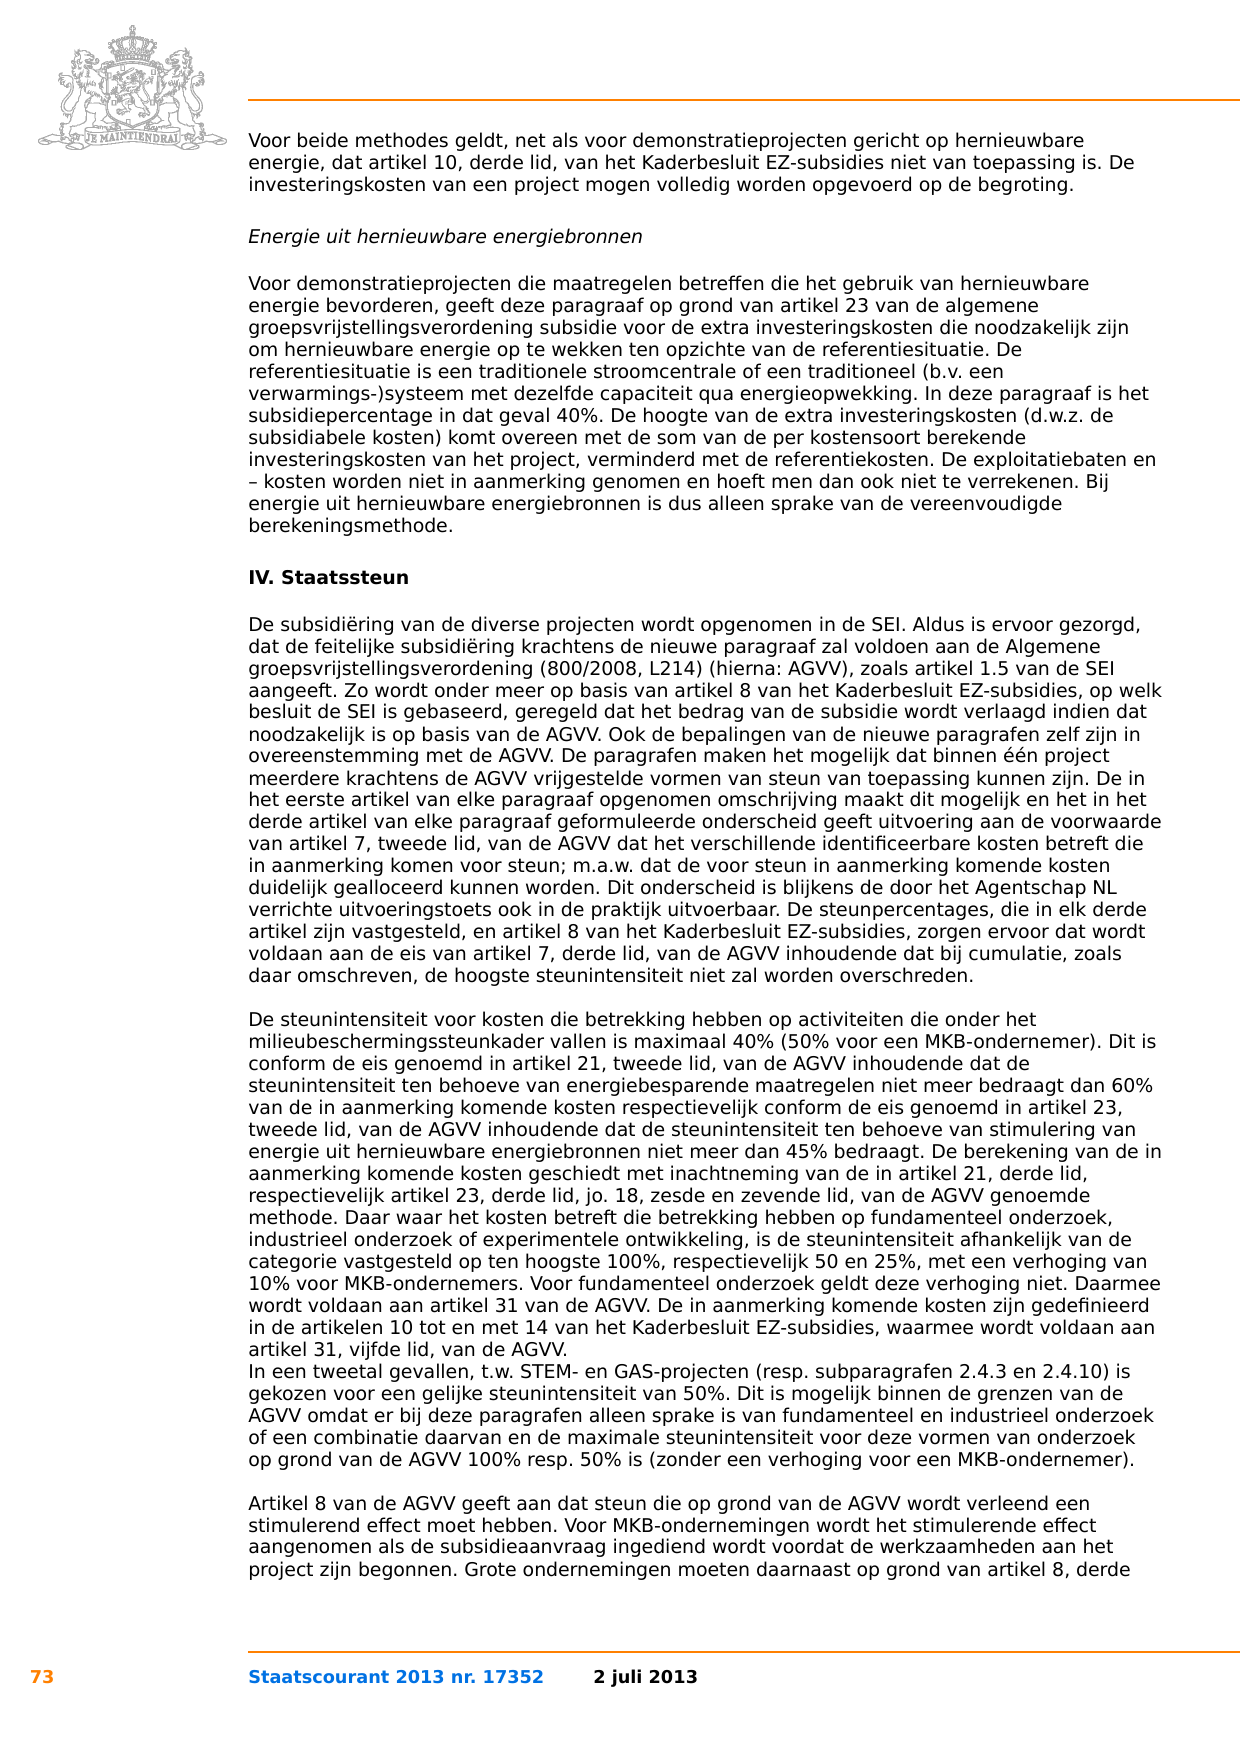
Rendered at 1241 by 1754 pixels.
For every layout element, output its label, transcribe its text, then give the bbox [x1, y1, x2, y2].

subtitle IV. Staatssteun [248, 567, 1163, 588]
subtitle Energie uit hernieuwbare energiebronnen [248, 226, 1163, 248]
text De steunintensiteit voor kosten die betrekking hebben op activiteiten die onder het milieubeschermingssteunkader vallen is maximaal 40% (50% voor een MKB-ondernemer). Dit is conform de eis genoemd in artikel 21, tweede lid, van de AGVV inhoudende dat de steunintensiteit ten behoeve van energiebesparende maatregelen niet meer bedraagt dan 60% van de in aanmerking komende kosten respectievelijk conform de eis genoemd in artikel 23, tweede lid, van de AGVV inhoudende dat de steunintensiteit ten behoeve van stimulering van energie uit hernieuwbare energiebronnen niet meer dan 45% bedraagt. De berekening van de in aanmerking komende kosten geschiedt met inachtneming van de in artikel 21, derde lid, respectievelijk artikel 23, derde lid, jo. 18, zesde en zevende lid, van de AGVV genoemde methode. Daar waar het kosten betreft die betrekking hebben op fundamenteel onderzoek, industrieel onderzoek of experimentele ontwikkeling, is de steunintensiteit afhankelijk van de categorie vastgesteld op ten hoogste 100%, respectievelijk 50 en 25%, met een verhoging van 10% voor MKB-ondernemers. Voor fundamenteel onderzoek geldt deze verhoging niet. Daarmee wordt voldaan aan artikel 31 van de AGVV. De in aanmerking komende kosten zijn gedefinieerd in de artikelen 10 tot en met 14 van het Kaderbesluit EZ-subsidies, waarmee wordt voldaan aan artikel 31, vijfde lid, van de AGVV. [248, 1009, 1163, 1361]
text De subsidiëring van de diverse projecten wordt opgenomen in de SEI. Aldus is ervoor gezorgd, dat de feitelijke subsidiëring krachtens de nieuwe paragraaf zal voldoen aan de Algemene groepsvrijstellingsverordening (800/2008, L214) (hierna: AGVV), zoals artikel 1.5 van de SEI aangeeft. Zo wordt onder meer op basis van artikel 8 van het Kaderbesluit EZ-subsidies, op welk besluit de SEI is gebaseerd, geregeld dat het bedrag van de subsidie wordt verlaagd indien dat noodzakelijk is op basis van de AGVV. Ook de bepalingen van de nieuwe paragrafen zelf zijn in overeenstemming met de AGVV. De paragrafen maken het mogelijk dat binnen één project meerdere krachtens de AGVV vrijgestelde vormen van steun van toepassing kunnen zijn. De in het eerste artikel van elke paragraaf opgenomen omschrijving maakt dit mogelijk en het in het derde artikel van elke paragraaf geformuleerde onderscheid geeft uitvoering aan de voorwaarde van artikel 7, tweede lid, van de AGVV dat het verschillende identificeerbare kosten betreft die in aanmerking komen voor steun; m.a.w. dat de voor steun in aanmerking komende kosten duidelijk gealloceerd kunnen worden. Dit onderscheid is blijkens de door het Agentschap NL verrichte uitvoeringstoets ook in de praktijk uitvoerbaar. De steunpercentages, die in elk derde artikel zijn vastgesteld, en artikel 8 van het Kaderbesluit EZ-subsidies, zorgen ervoor dat wordt voldaan aan de eis van artikel 7, derde lid, van de AGVV inhoudende dat bij cumulatie, zoals daar omschreven, de hoogste steunintensiteit niet zal worden overschreden. [248, 613, 1163, 987]
text In een tweetal gevallen, t.w. STEM- en GAS-projecten (resp. subparagrafen 2.4.3 en 2.4.10) is gekozen voor een gelijke steunintensiteit van 50%. Dit is mogelijk binnen de grenzen van de AGVV omdat er bij deze paragrafen alleen sprake is van fundamenteel en industrieel onderzoek of een combinatie daarvan en de maximale steunintensiteit voor deze vormen van onderzoek op grond van de AGVV 100% resp. 50% is (zonder een verhoging voor een MKB-ondernemer). [248, 1361, 1163, 1471]
text Voor demonstratieprojecten die maatregelen betreffen die het gebruik van hernieuwbare energie bevorderen, geeft deze paragraaf op grond van artikel 23 van de algemene groepsvrijstellingsverordening subsidie voor de extra investeringskosten die noodzakelijk zijn om hernieuwbare energie op te wekken ten opzichte van de referentiesituatie. De referentiesituatie is een traditionele stroomcentrale of een traditioneel (b.v. een verwarmings-)systeem met dezelfde capaciteit qua energieopwekking. In deze paragraaf is het subsidiepercentage in dat geval 40%. De hoogte van de extra investeringskosten (d.w.z. de subsidiabele kosten) komt overeen met de som van de per kostensoort berekende investeringskosten van het project, verminderd met de referentiekosten. De exploitatiebaten en – kosten worden niet in aanmerking genomen en hoeft men dan ook niet te verrekenen. Bij energie uit hernieuwbare energiebronnen is dus alleen sprake van de vereenvoudigde berekeningsmethode. [248, 273, 1163, 537]
text Artikel 8 van de AGVV geeft aan dat steun die op grond van de AGVV wordt verleend een stimulerend effect moet hebben. Voor MKB-ondernemingen wordt het stimulerende effect aangenomen als de subsidieaanvraag ingediend wordt voordat de werkzaamheden aan het project zijn begonnen. Grote ondernemingen moeten daarnaast op grond van artikel 8, derde [248, 1492, 1163, 1580]
text Voor beide methodes geldt, net als voor demonstratieprojecten gericht op hernieuwbare energie, dat artikel 10, derde lid, van het Kaderbesluit EZ-subsidies niet van toepassing is. De investeringskosten van een project mogen volledig worden opgevoerd op de begroting. [248, 130, 1163, 196]
picture [38, 25, 227, 150]
